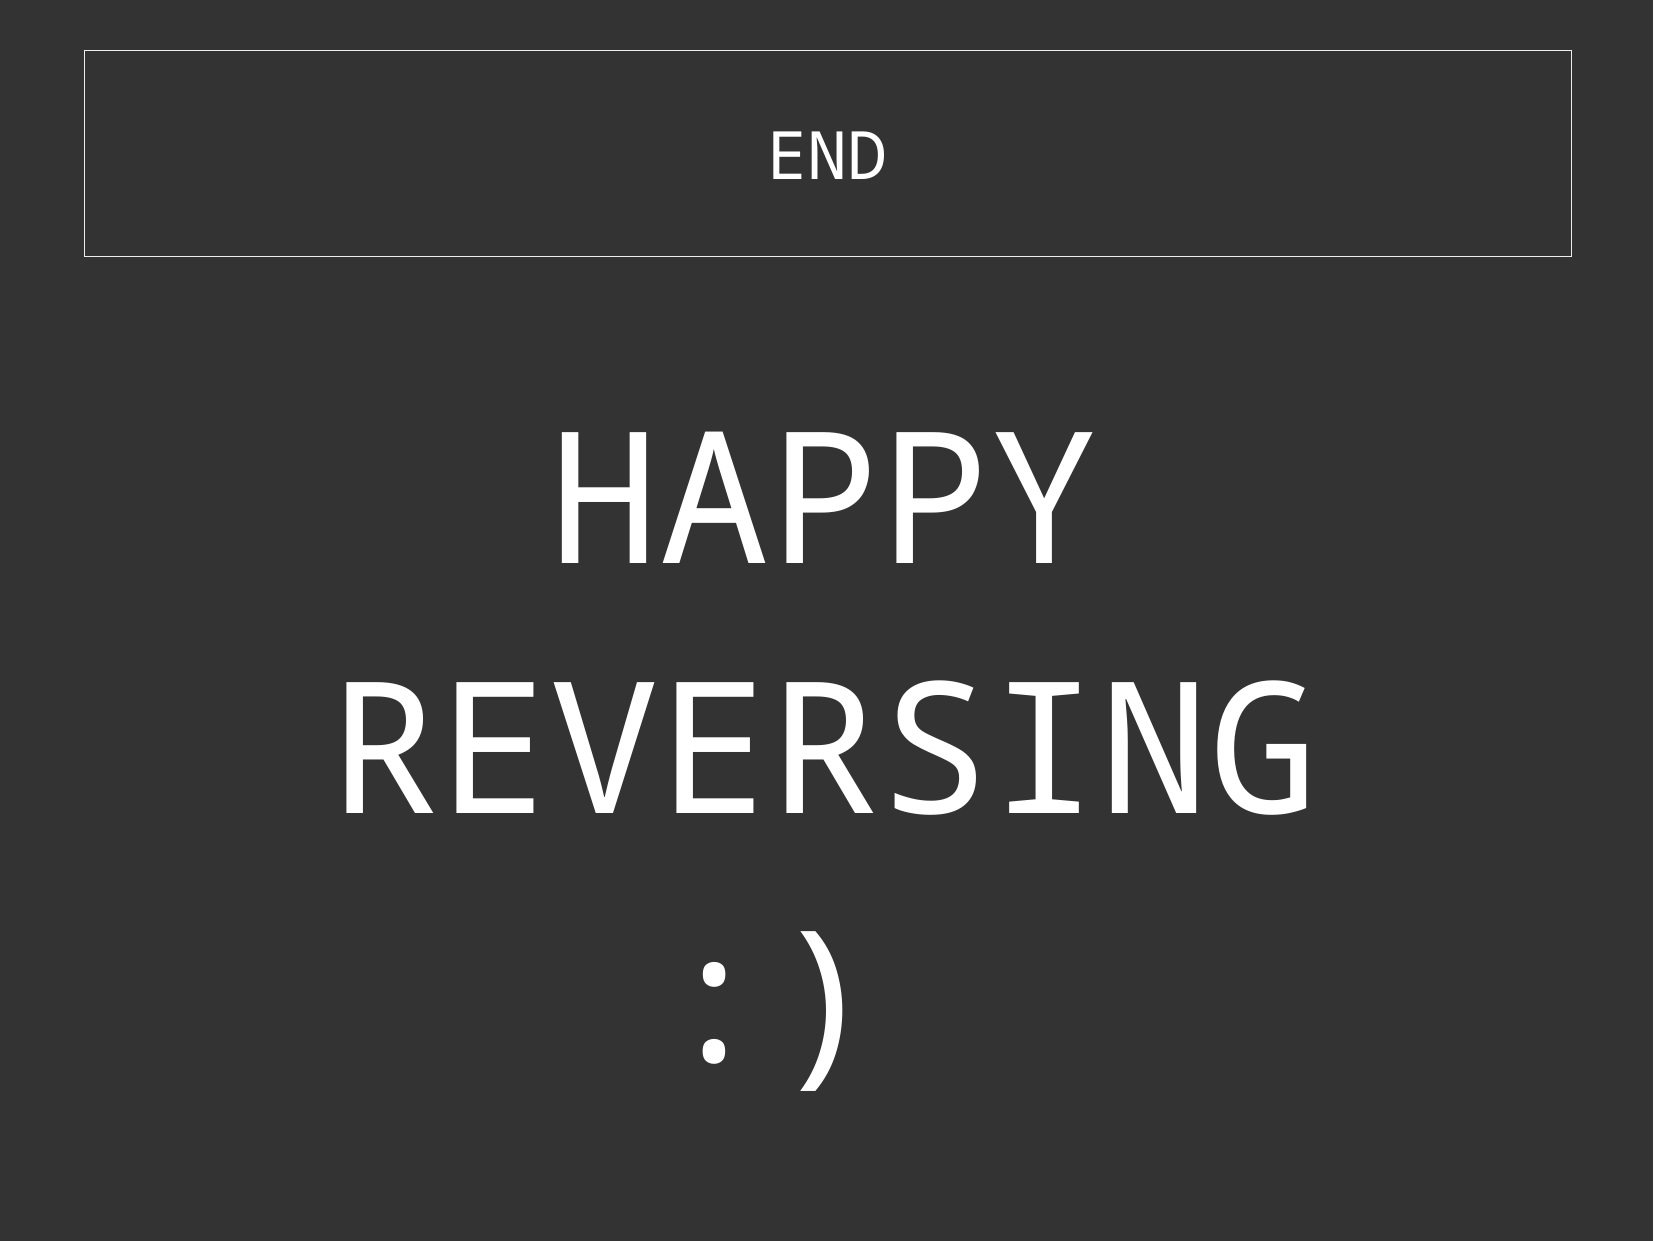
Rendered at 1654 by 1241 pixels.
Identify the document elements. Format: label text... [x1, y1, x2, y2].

text_box HAPPY REVERSING :) [315, 360, 1426, 1015]
text_box END [84, 50, 1572, 257]
